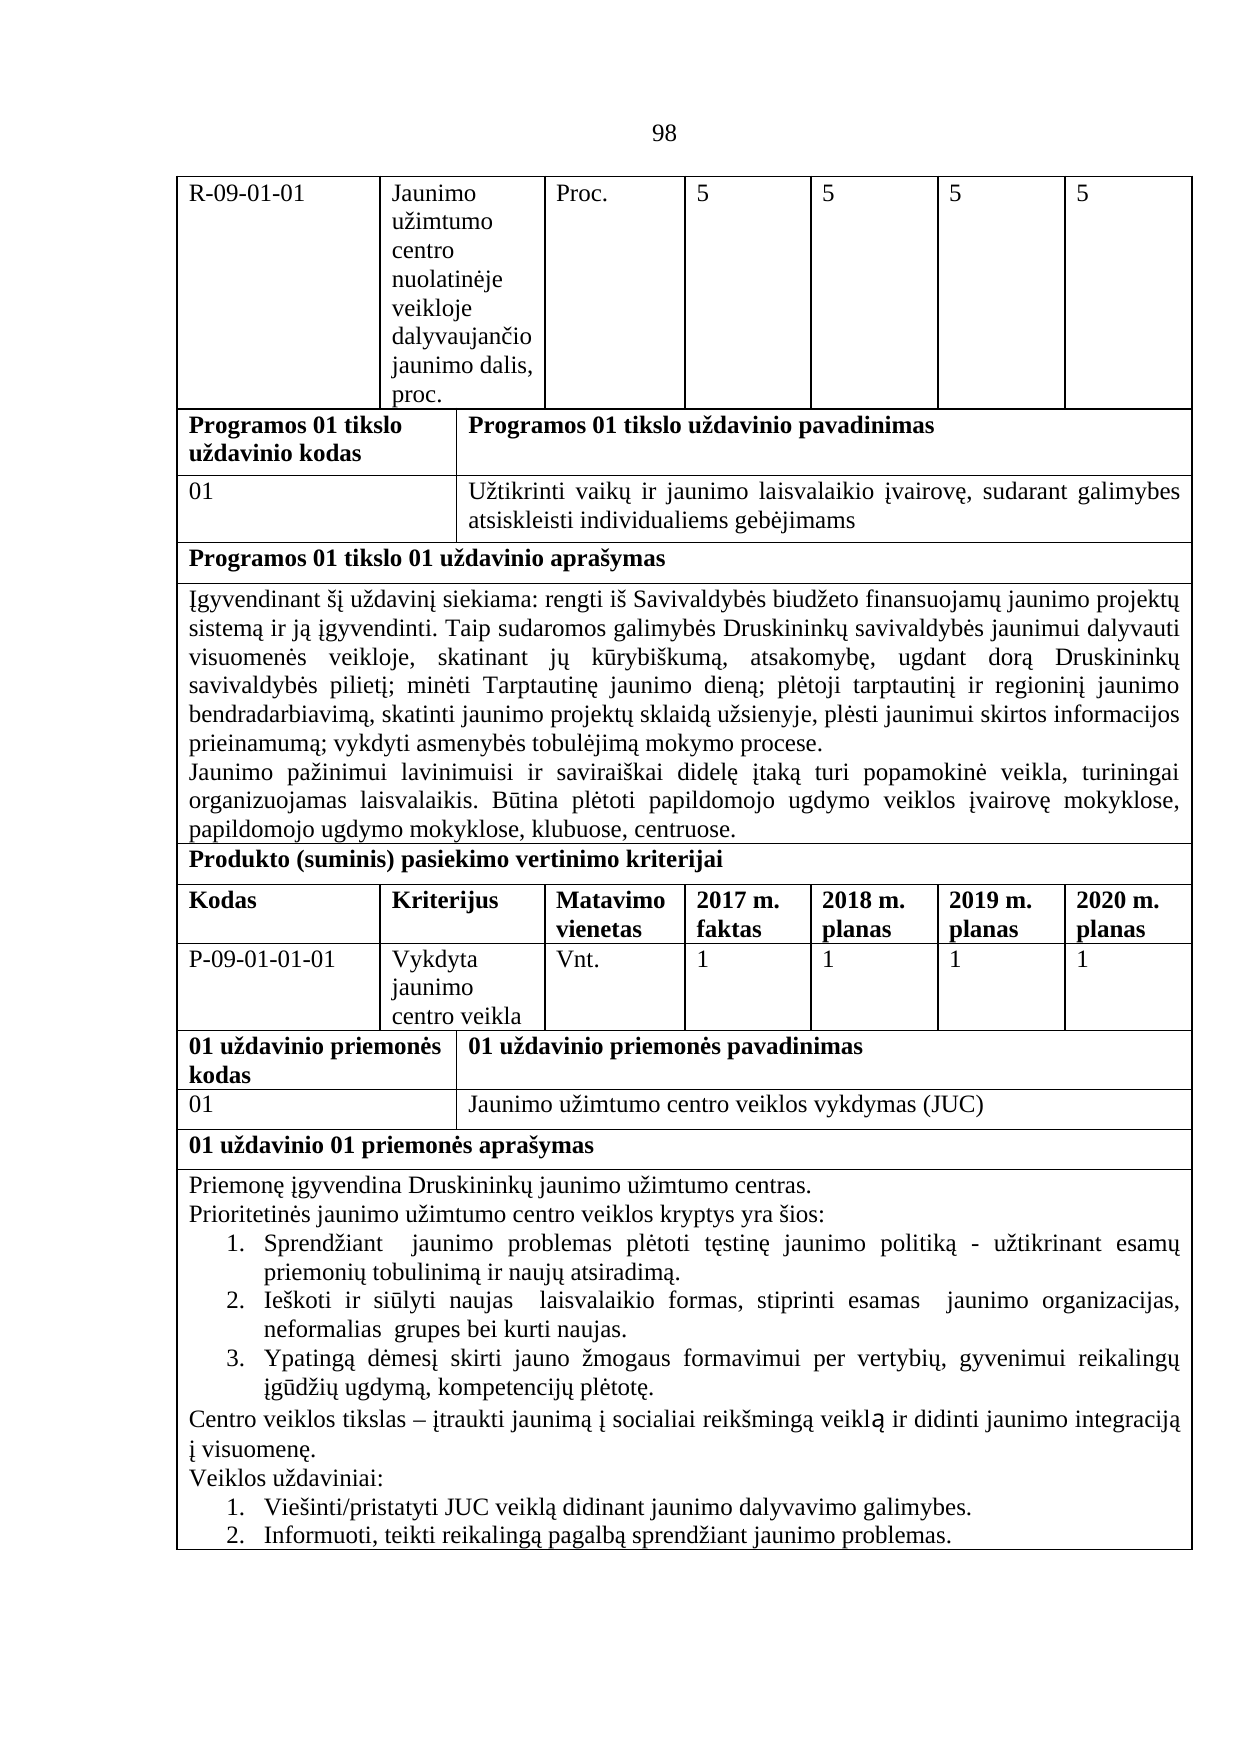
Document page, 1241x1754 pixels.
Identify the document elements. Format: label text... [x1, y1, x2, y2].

table_cell Įgyvendinant šį uždavinį siekiama: rengti iš Savivaldybės biudžeto finansuojamų jaunimo projektų sistemą ir ją įgyvendinti. Taip sudaromos galimybės Druskininkų savivaldybės jaunimui dalyvauti visuomenės veikloje, skatinant jų kūrybiškumą, atsakomybę, ugdant dorą Druskininkų savivaldybės pilietį; minėti Tarptautinę jaunimo dieną; plėtoji tarptautinį ir regioninį jaunimo bendradarbiavimą, skatinti jaunimo projektų sklaidą užsienyje, plėsti jaunimui skirtos informacijos prieinamumą; vykdyti asmenybės tobulėjimą mokymo procese. Jaunimo pažinimui lavinimuisi ir saviraiškai didelę įtaką turi popamokinė veikla, turiningai organizuojamas laisvalaikis. Būtina plėtoti papildomojo ugdymo veiklos įvairovę mokyklose, papildomojo ugdymo mokyklose, klubuose, centruose. [178, 584, 1191, 843]
table_cell 2017 m. faktas [686, 885, 810, 943]
table_cell Užtikrinti vaikų ir jaunimo laisvalaikio įvairovę, sudarant galimybes atsiskleisti individualiems gebėjimams [457, 476, 1191, 542]
table_cell P-09-01-01-01 [178, 944, 379, 1030]
table_cell 01 uždavinio 01 priemonės aprašymas [178, 1130, 1191, 1169]
table_cell Jaunimo užimtumo centro nuolatinėje veikloje dalyvaujančio jaunimo dalis, proc. [381, 177, 544, 408]
table_cell Kodas [178, 885, 379, 943]
table_cell 5 [686, 177, 810, 408]
table_cell 5 [1066, 177, 1191, 408]
table_cell Priemonę įgyvendina Druskininkų jaunimo užimtumo centras. Prioritetinės jaunimo užimtumo centro veiklos kryptys yra šios: 1. Sprendžiant jaunimo problemas plėtoti tęstinę jaunimo politiką - užtikrinant esamų priemonių tobulinimą ir naujų atsiradimą. 2. Ieškoti ir siūlyti naujas laisvalaikio formas, stiprinti esamas jaunimo organizacijas, neformalias grupes bei kurti naujas. 3. Ypatingą dėmesį skirti jauno žmogaus formavimui per vertybių, gyvenimui reikalingų įgūdžių ugdymą, kompetencijų plėtotę. Centro veiklos tikslas – įtraukti jaunimą į socialiai reikšmingą veiklą ir didinti jaunimo integraciją į visuomenę. Veiklos uždaviniai: 1. Viešinti/pristatyti JUC veiklą didinant jaunimo dalyvavimo galimybes. 2. Informuoti, teikti reikalingą pagalbą sprendžiant jaunimo problemas. [178, 1170, 1191, 1549]
table_cell 01 uždavinio priemonės kodas [178, 1031, 456, 1088]
table_cell 1 [1066, 944, 1191, 1030]
table_cell Programos 01 tikslo 01 uždavinio aprašymas [178, 543, 1191, 583]
table_cell R-09-01-01 [178, 177, 379, 408]
table_cell Vnt. [546, 944, 684, 1030]
table_cell Programos 01 tikslo uždavinio kodas [178, 410, 456, 475]
table_cell 2018 m. planas [812, 885, 937, 943]
table_cell Jaunimo užimtumo centro veiklos vykdymas (JUC) [457, 1090, 1191, 1129]
table_cell 1 [686, 944, 810, 1030]
table_cell Produkto (suminis) pasiekimo vertinimo kriterijai [178, 844, 1191, 884]
table_cell Matavimo vienetas [546, 885, 684, 943]
table_cell 2020 m. planas [1066, 885, 1191, 943]
table_cell 5 [812, 177, 937, 408]
table_cell Vykdyta jaunimo centro veikla [381, 944, 544, 1030]
table_cell 01 [178, 1090, 456, 1129]
table_cell Kriterijus [381, 885, 544, 943]
table_cell Programos 01 tikslo uždavinio pavadinimas [457, 410, 1191, 475]
table_cell 2019 m. planas [939, 885, 1064, 943]
table_cell 1 [939, 944, 1064, 1030]
table_cell 01 [178, 476, 456, 542]
table_cell 1 [812, 944, 937, 1030]
table_cell 5 [939, 177, 1064, 408]
table_cell 01 uždavinio priemonės pavadinimas [457, 1031, 1191, 1088]
table_cell Proc. [546, 177, 684, 408]
